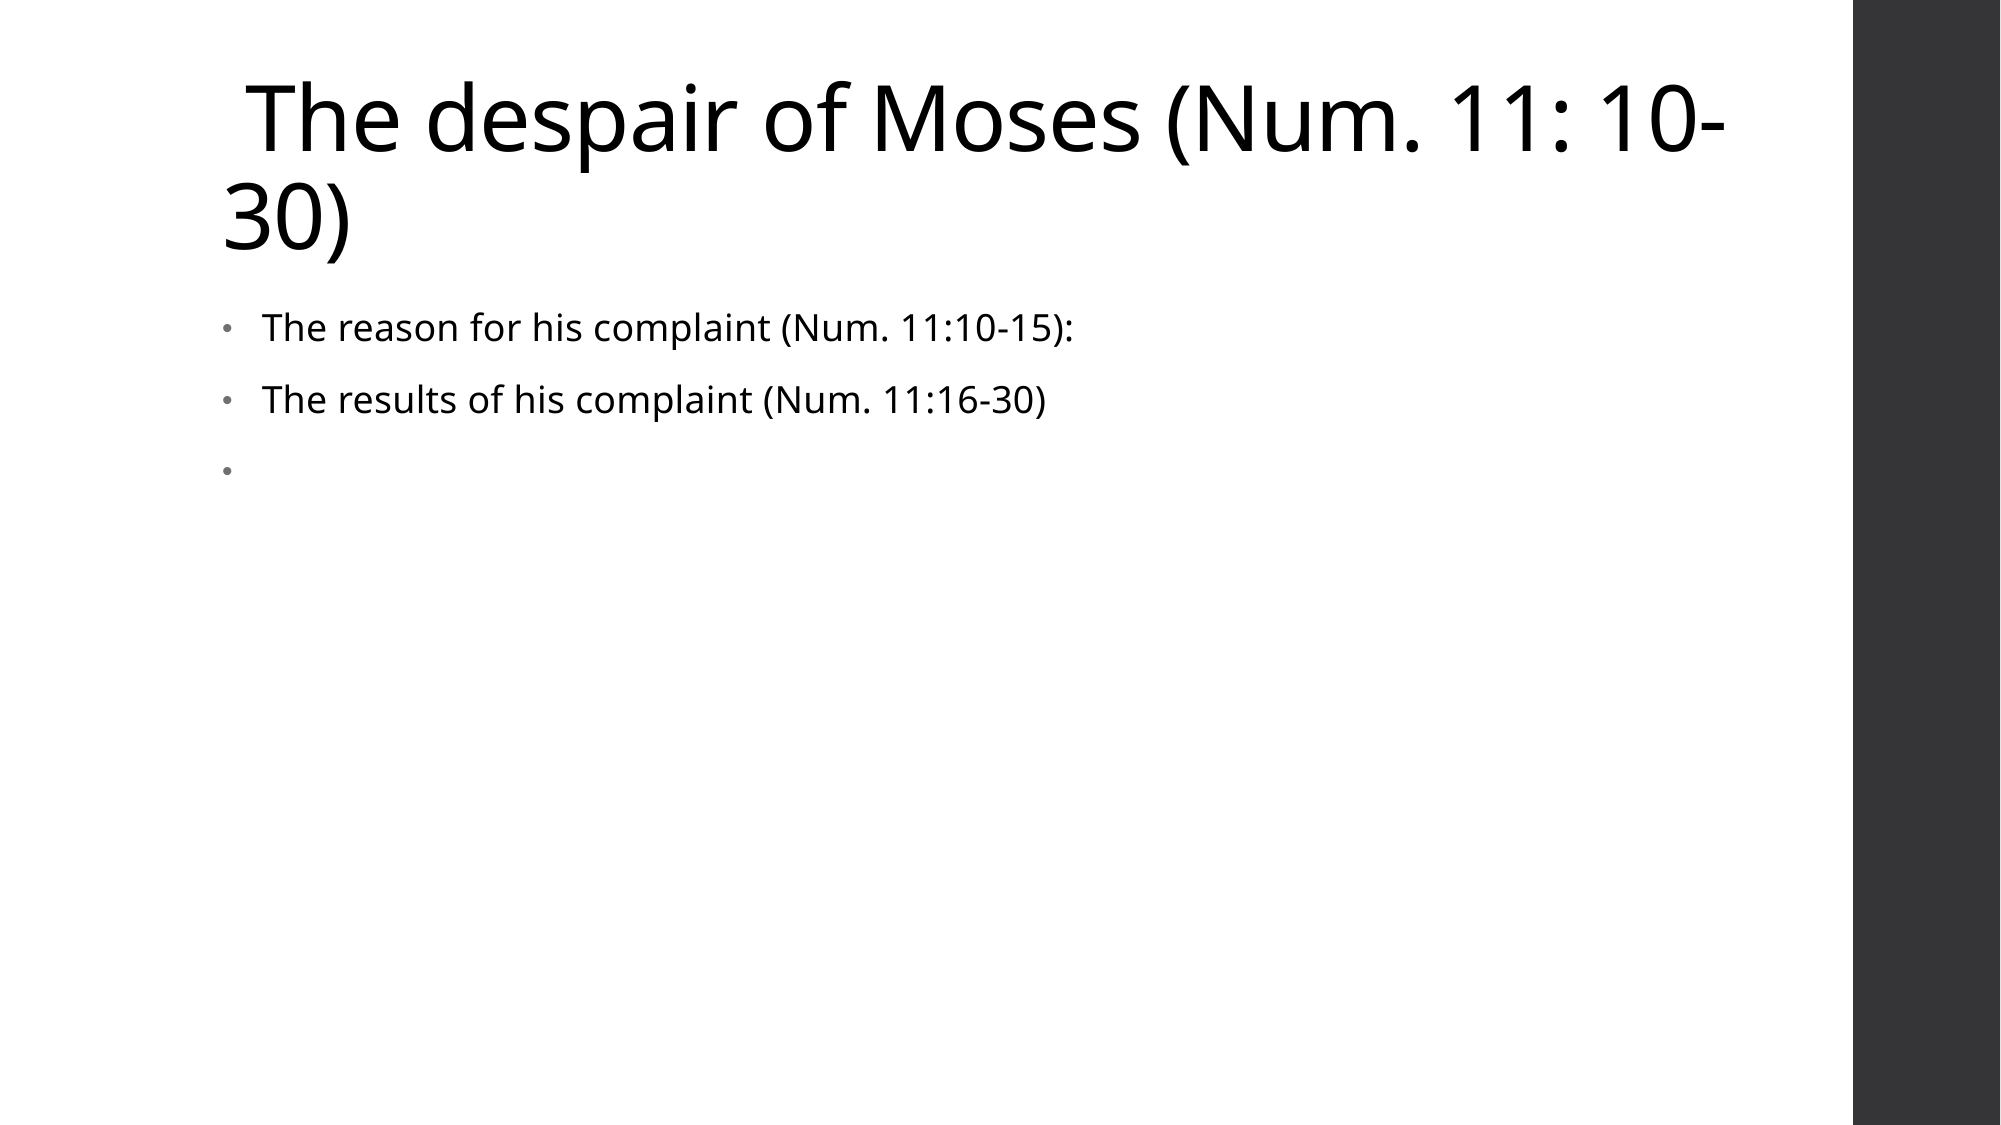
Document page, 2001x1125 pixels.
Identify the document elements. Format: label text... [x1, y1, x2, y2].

title The despair of Moses (Num. 11: 10-30) [206, 60, 1797, 278]
list The reason for his complaint (Num. 11:10-15): The results of his complaint (Num. 11:16-30) [206, 299, 1617, 1014]
